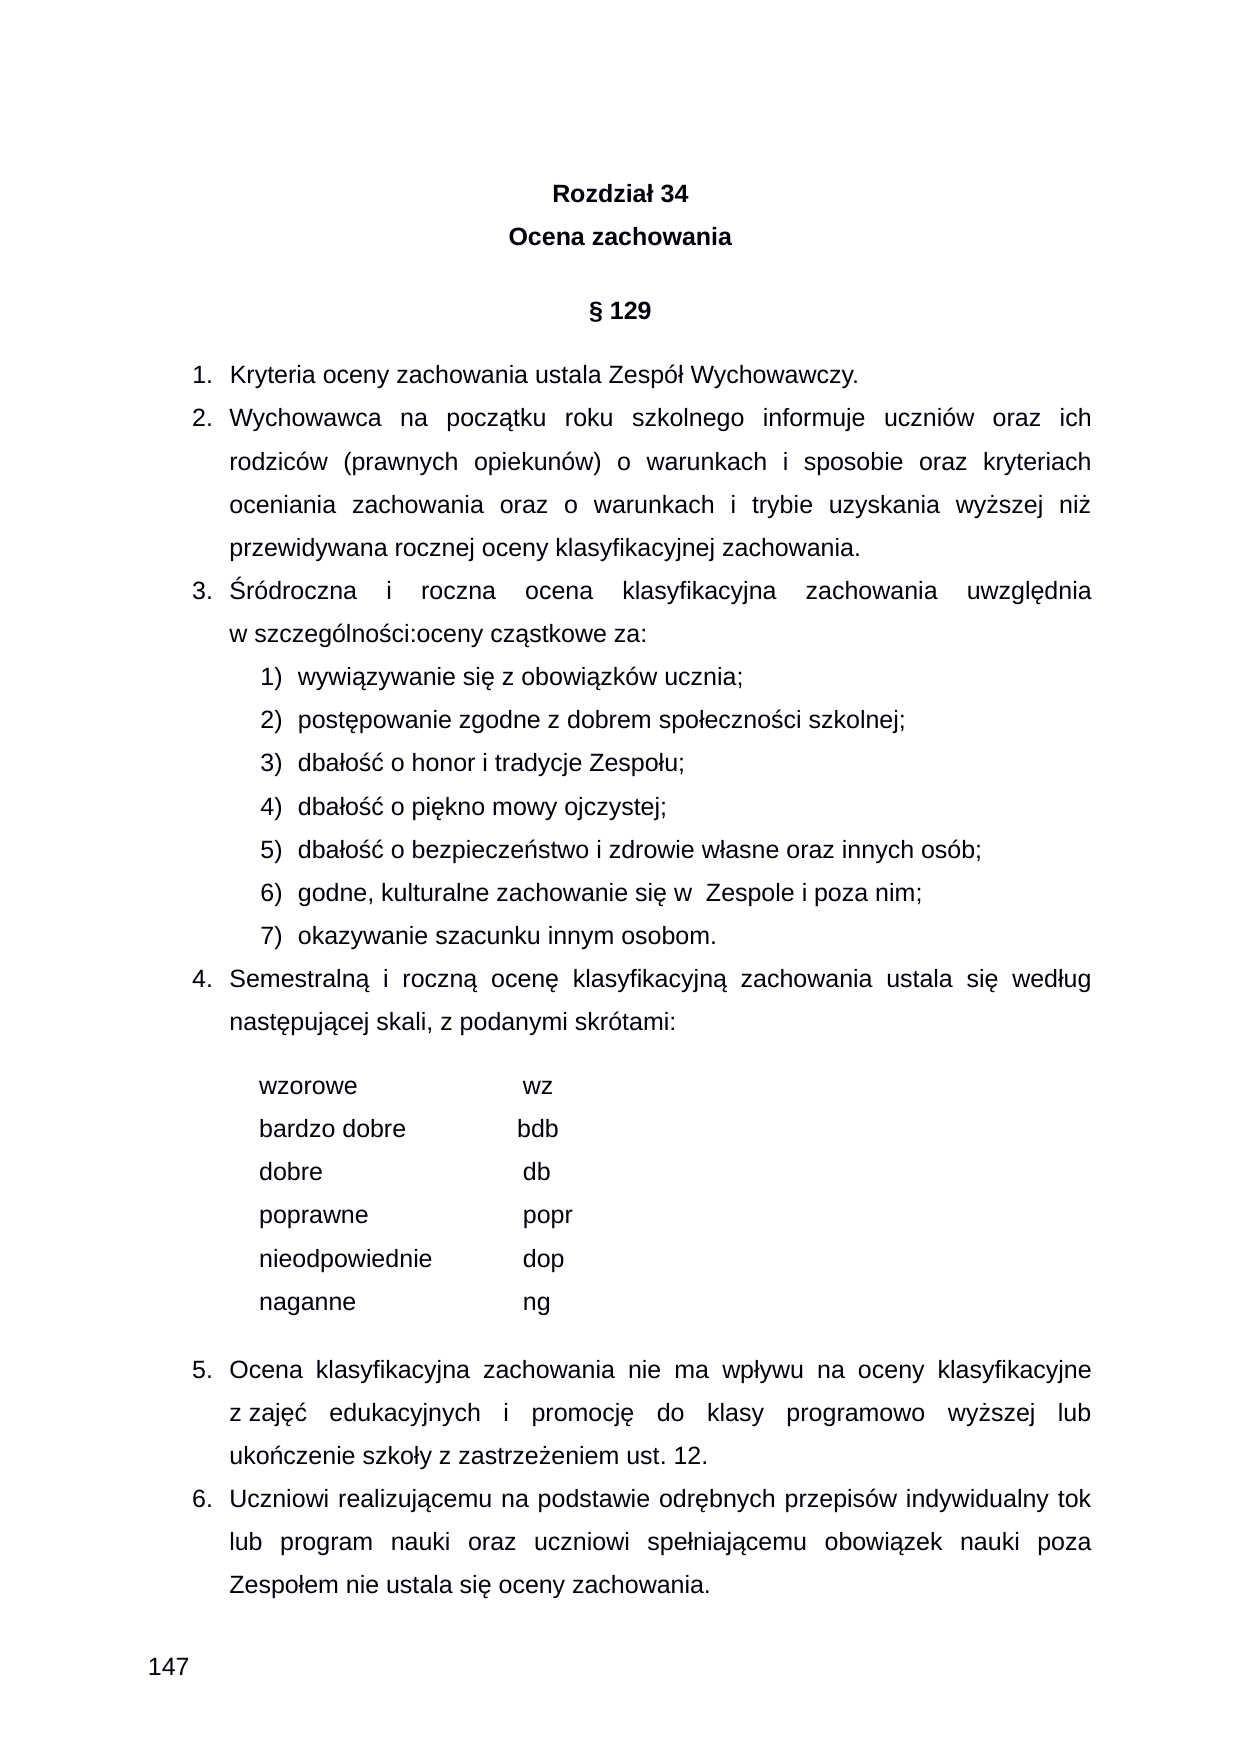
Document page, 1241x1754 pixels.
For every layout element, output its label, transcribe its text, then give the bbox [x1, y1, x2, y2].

subtitle Kryteria oceny zachowania ustala Zespół Wychowawczy. [192, 360, 1093, 389]
text bardzo dobre bdb [259, 1114, 1093, 1143]
subtitle dbałość o bezpieczeństwo i zdrowie własne oraz innych osób; [260, 835, 1093, 863]
text dobre db [259, 1157, 1093, 1186]
subtitle Semestralną i roczną ocenę klasyfikacyjną zachowania ustala się według następującej skali, z podanymi skrótami: [192, 964, 1093, 1036]
subtitle Wychowawca na początku roku szkolnego informuje uczniów oraz ich rodziców (prawnych opiekunów) o warunkach i sposobie oraz kryteriach oceniania zachowania oraz o warunkach i trybie uzyskania wyższej niż przewidywana rocznej oceny klasyfikacyjnej zachowania. [192, 403, 1093, 562]
subtitle Ocena zachowania [148, 222, 1093, 251]
subtitle godne, kulturalne zachowanie się w Zespole i poza nim; [260, 878, 1093, 907]
text § 129 [148, 296, 1093, 325]
text nieodpowiednie dop [259, 1244, 1093, 1272]
subtitle Ocena klasyfikacyjna zachowania nie ma wpływu na oceny klasyfikacyjne z zajęć edukacyjnych i promocję do klasy programowo wyższej lub ukończenie szkoły z zastrzeżeniem ust. 12. [192, 1355, 1093, 1470]
subtitle Rozdział 34 [148, 179, 1093, 208]
subtitle Uczniowi realizującemu na podstawie odrębnych przepisów indywidualny tok lub program nauki oraz uczniowi spełniającemu obowiązek nauki poza Zespołem nie ustala się oceny zachowania. [192, 1484, 1093, 1599]
subtitle dbałość o honor i tradycje Zespołu; [260, 748, 1093, 777]
text poprawne popr [259, 1201, 1093, 1229]
text wzorowe wz [259, 1071, 1093, 1100]
subtitle Śródroczna i roczna ocena klasyfikacyjna zachowania uwzględnia w szczególności:oceny cząstkowe za: [192, 576, 1093, 648]
subtitle wywiązywanie się z obowiązków ucznia; [260, 662, 1093, 691]
subtitle okazywanie szacunku innym osobom. [260, 921, 1093, 950]
text naganne ng [259, 1287, 1093, 1316]
subtitle dbałość o piękno mowy ojczystej; [260, 792, 1093, 820]
subtitle postępowanie zgodne z dobrem społeczności szkolnej; [260, 705, 1093, 734]
